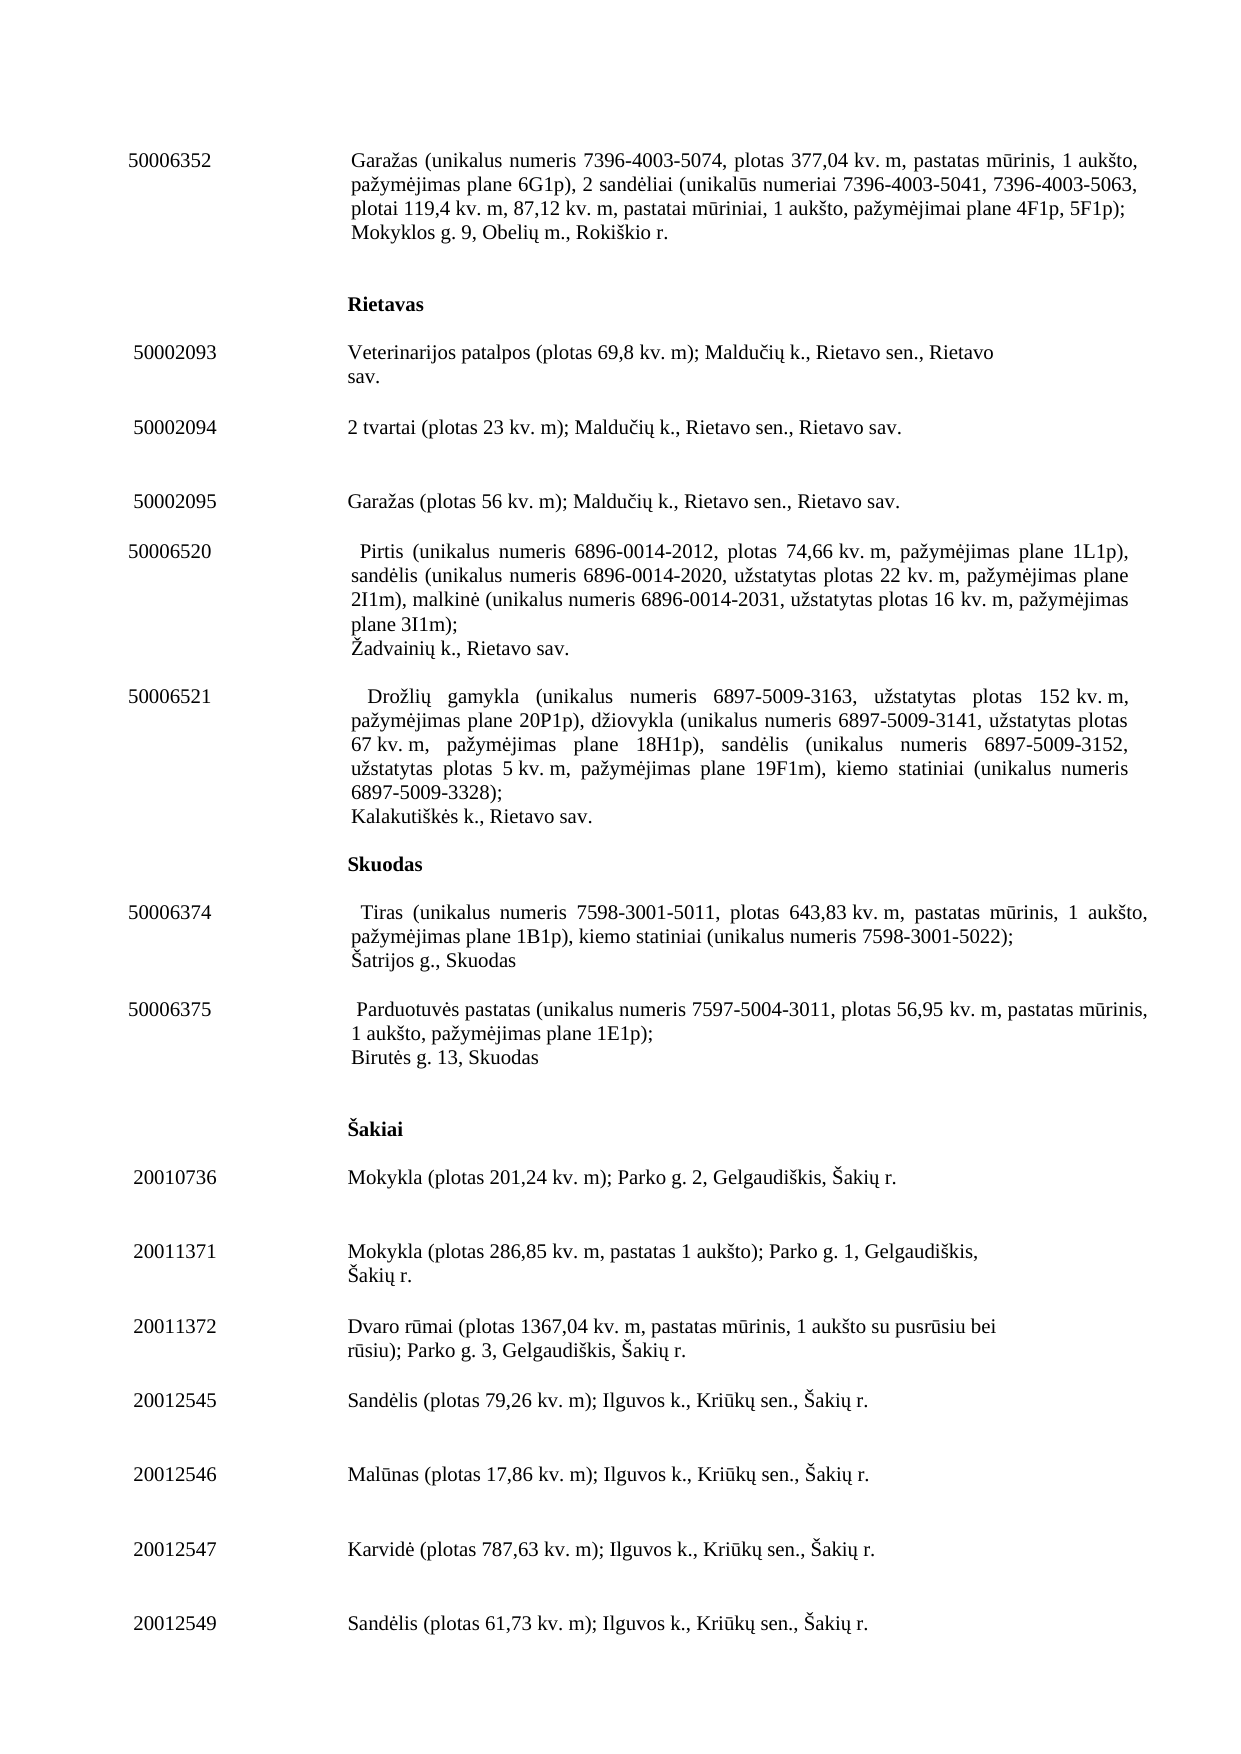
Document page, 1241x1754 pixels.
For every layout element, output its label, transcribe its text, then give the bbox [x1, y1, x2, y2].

table_cell [1092, 489, 1097, 539]
table_cell [1149, 1463, 1159, 1513]
table_cell [1097, 1239, 1140, 1289]
table_cell [1149, 316, 1159, 340]
table_cell [117, 1117, 336, 1141]
table_cell [101, 1513, 117, 1537]
table_cell [1159, 900, 1190, 996]
table_cell [1149, 1438, 1159, 1462]
table_cell [1149, 340, 1159, 391]
table_cell [1190, 1587, 1211, 1611]
table_cell [1149, 465, 1159, 489]
table_cell [117, 1093, 1149, 1117]
table_cell [1149, 268, 1159, 292]
table_cell Veterinarijos patalpos (plotas 69,8 kv. m); Maldučių k., Rietavo sen., Rietavo sav. [336, 340, 1022, 391]
table_cell [1092, 1611, 1097, 1661]
table_cell [117, 1290, 1149, 1314]
table_cell 50002093 [117, 340, 336, 391]
table_cell [101, 1611, 117, 1661]
table_cell [1149, 1239, 1159, 1289]
table_cell [1190, 465, 1211, 489]
table_cell [1067, 1537, 1092, 1587]
table_cell [1092, 1537, 1097, 1587]
table_cell [101, 292, 117, 316]
table_cell [101, 1117, 117, 1141]
table_cell 50006521 [117, 684, 336, 852]
table_cell [1159, 1463, 1190, 1513]
table_cell Parduotuvės pastatas (unikalus numeris 7597-5004-3011, plotas 56,95 kv. m, pastatas mūrinis, 1 aukšto, pažymėjimas plane 1E1p); Birutės g. 13, Skuodas [336, 996, 1159, 1093]
table_cell [1190, 316, 1211, 340]
table_cell [1159, 1611, 1190, 1661]
table_cell [1149, 1314, 1159, 1364]
table_cell [1022, 1537, 1067, 1587]
table_cell [1190, 1438, 1211, 1462]
table_cell [1159, 1513, 1190, 1537]
table_cell [1190, 1239, 1211, 1289]
table_cell [1190, 340, 1211, 391]
table_cell [1092, 1463, 1097, 1513]
table_cell [117, 465, 1149, 489]
table_cell [1190, 1215, 1211, 1239]
table_cell [1159, 1141, 1190, 1165]
table_cell [1159, 148, 1190, 268]
table_cell [1190, 148, 1211, 268]
table_cell 20012547 [117, 1537, 336, 1587]
table_cell [1159, 876, 1190, 900]
table_cell [1097, 489, 1140, 539]
table_cell [1097, 1314, 1140, 1364]
table_cell [1149, 1513, 1159, 1537]
table_cell [1097, 1463, 1140, 1513]
table_cell [1097, 1388, 1140, 1438]
table_cell [101, 489, 117, 539]
table_cell [101, 852, 117, 876]
table_cell [1149, 1117, 1159, 1141]
table_cell [1067, 1463, 1092, 1513]
table_cell [1067, 415, 1092, 465]
table_cell [1159, 1314, 1190, 1364]
table_cell Drožlių gamykla (unikalus numeris 6897-5009-3163, užstatytas plotas 152 kv. m, pažymėjimas plane 20P1p), džiovykla (unikalus numeris 6897-5009-3141, užstatytas plotas 67 kv. m, pažymėjimas plane 18H1p), sandėlis (unikalus numeris 6897-5009-3152, užstatytas plotas 5 kv. m, pažymėjimas plane 19F1m), kiemo statiniai (unikalus numeris 6897-5009-3328); Kalakutiškės k., Rietavo sav. [336, 684, 1140, 852]
table_cell [1092, 1239, 1097, 1289]
table_cell [1159, 684, 1190, 852]
table_cell [1159, 852, 1190, 876]
table_cell [101, 1165, 117, 1215]
table_cell [1149, 1093, 1159, 1117]
table_cell [1159, 1117, 1190, 1141]
table_cell [1159, 268, 1190, 292]
table_cell [101, 415, 117, 465]
table_cell 50006374 [117, 900, 336, 996]
table_cell [1092, 415, 1097, 465]
table_cell [1092, 1314, 1097, 1364]
table_cell [1140, 1314, 1149, 1364]
table_cell [1149, 1165, 1159, 1215]
table_cell [101, 1364, 117, 1388]
table_cell [1067, 1611, 1092, 1661]
table_cell [1159, 1215, 1190, 1239]
table_cell [336, 268, 1149, 292]
table_cell [1022, 1463, 1067, 1513]
table_cell [1159, 292, 1190, 316]
table_cell [1159, 1165, 1190, 1215]
table_cell [117, 1141, 1149, 1165]
table_cell [1092, 340, 1097, 391]
table_cell Tiras (unikalus numeris 7598-3001-5011, plotas 643,83 kv. m, pastatas mūrinis, 1 aukšto, pažymėjimas plane 1B1p), kiemo statiniai (unikalus numeris 7598-3001-5022); Šatrijos g., Skuodas [336, 900, 1159, 996]
table_cell 50006375 [117, 996, 336, 1093]
table_cell 20011371 [117, 1239, 336, 1289]
table_cell [1159, 1388, 1190, 1438]
table_cell [1140, 539, 1149, 684]
table_cell [1022, 1239, 1067, 1289]
table_cell [1190, 1165, 1211, 1215]
table_cell [1140, 340, 1149, 391]
table_cell [117, 316, 1149, 340]
table_cell [1190, 268, 1211, 292]
table_cell [1140, 1463, 1149, 1513]
table_cell [1022, 340, 1067, 391]
table_cell [1190, 292, 1211, 316]
table_cell [1140, 1537, 1149, 1587]
table_cell [1190, 415, 1211, 465]
table_cell [1149, 1388, 1159, 1438]
table_cell [1190, 684, 1211, 852]
table_cell [1159, 489, 1190, 539]
table_cell Garažas (unikalus numeris 7396-4003-5074, plotas 377,04 kv. m, pastatas mūrinis, 1 aukšto, pažymėjimas plane 6G1p), 2 sandėliai (unikalūs numeriai 7396-4003-5041, 7396-4003-5063, plotai 119,4 kv. m, 87,12 kv. m, pastatai mūriniai, 1 aukšto, pažymėjimai plane 4F1p, 5F1p); Mokyklos g. 9, Obelių m., Rokiškio r. [336, 148, 1149, 268]
table_cell [101, 340, 117, 391]
table_cell Šakiai [336, 1117, 1149, 1141]
table_cell 50002094 [117, 415, 336, 465]
table_cell [101, 1314, 117, 1364]
table_cell [1140, 1388, 1149, 1438]
table_cell [1149, 391, 1159, 414]
table_cell [101, 1141, 117, 1165]
table_cell [117, 1513, 1149, 1537]
table_cell [1159, 340, 1190, 391]
table_cell [101, 1215, 117, 1239]
table_cell [101, 148, 117, 268]
table_cell [1067, 489, 1092, 539]
table_cell [101, 1290, 117, 1314]
table_cell [1067, 1388, 1092, 1438]
table_cell [1022, 1611, 1067, 1661]
table_cell [101, 539, 117, 684]
table_cell Skuodas [336, 852, 1149, 876]
table_cell [1159, 1093, 1190, 1117]
table_cell [1190, 1093, 1211, 1117]
table_cell [1149, 1537, 1159, 1587]
table_cell [101, 1093, 117, 1117]
table_cell Sandėlis (plotas 61,73 kv. m); Ilguvos k., Kriūkų sen., Šakių r. [336, 1611, 1022, 1661]
table_cell [101, 1388, 117, 1438]
table_cell [1149, 684, 1159, 852]
table_cell [1149, 1290, 1159, 1314]
table_cell [1190, 996, 1211, 1093]
table_cell 50006352 [117, 148, 336, 268]
table_cell 20012549 [117, 1611, 336, 1661]
table_cell [1067, 1239, 1092, 1289]
table_cell Pirtis (unikalus numeris 6896-0014-2012, plotas 74,66 kv. m, pažymėjimas plane 1L1p), sandėlis (unikalus numeris 6896-0014-2020, užstatytas plotas 22 kv. m, pažymėjimas plane 2I1m), malkinė (unikalus numeris 6896-0014-2031, užstatytas plotas 16 kv. m, pažymėjimas plane 3I1m); Žadvainių k., Rietavo sav. [336, 539, 1140, 684]
table_cell [1190, 1463, 1211, 1513]
table_cell [1140, 1239, 1149, 1289]
table_cell Rietavas [336, 292, 1149, 316]
table_cell [1149, 852, 1159, 876]
table_cell [101, 1587, 117, 1611]
table_cell Malūnas (plotas 17,86 kv. m); Ilguvos k., Kriūkų sen., Šakių r. [336, 1463, 1022, 1513]
table_cell [1097, 415, 1140, 465]
table_cell [1190, 1314, 1211, 1364]
table_cell [1190, 900, 1211, 996]
table_cell [117, 1215, 1149, 1239]
table_cell [1140, 1611, 1149, 1661]
table_cell 20012545 [117, 1388, 336, 1438]
table_cell [1149, 1215, 1159, 1239]
table_cell [101, 684, 117, 852]
table_cell [1067, 1314, 1092, 1364]
table_cell [1097, 1537, 1140, 1587]
table_cell [1140, 684, 1149, 852]
table_cell [1159, 996, 1190, 1093]
table_cell 50006520 [117, 539, 336, 684]
table_cell [1097, 1165, 1140, 1215]
table_cell [101, 900, 117, 996]
table_cell [1190, 1537, 1211, 1587]
table_cell [1097, 340, 1140, 391]
table_cell [117, 852, 336, 876]
table_cell [1149, 1587, 1159, 1611]
table_cell [101, 465, 117, 489]
table_cell [1149, 292, 1159, 316]
table_cell [1159, 1290, 1190, 1314]
table_cell [1140, 415, 1149, 465]
table_cell [1159, 1587, 1190, 1611]
table_cell [1092, 1388, 1097, 1438]
table_cell [1190, 1611, 1211, 1661]
table_cell [1159, 415, 1190, 465]
table_cell [1149, 415, 1159, 465]
table_cell [1159, 539, 1190, 684]
table_cell [1190, 391, 1211, 414]
table_cell [117, 391, 1149, 414]
table_cell 50002095 [117, 489, 336, 539]
table_cell [101, 996, 117, 1093]
table_cell [1149, 1611, 1159, 1661]
table_cell [117, 876, 1149, 900]
table_cell [1097, 1611, 1140, 1661]
table_cell [1140, 489, 1149, 539]
table_cell [101, 1463, 117, 1513]
table_cell [1190, 876, 1211, 900]
table_cell [1159, 391, 1190, 414]
table_cell [1159, 1438, 1190, 1462]
table_cell [1149, 148, 1159, 268]
table_cell 20010736 [117, 1165, 336, 1215]
table_cell [101, 876, 117, 900]
table_cell [1067, 340, 1092, 391]
table_cell Mokykla (plotas 201,24 kv. m); Parko g. 2, Gelgaudiškis, Šakių r. [336, 1165, 1022, 1215]
table_cell [1022, 489, 1067, 539]
table_cell [1190, 1388, 1211, 1438]
table_cell [1159, 465, 1190, 489]
table_cell [1149, 1141, 1159, 1165]
table_cell [117, 1438, 1149, 1462]
table_cell [1190, 1117, 1211, 1141]
table_cell [101, 316, 117, 340]
table_cell [117, 292, 336, 316]
table_cell [1022, 415, 1067, 465]
table_cell [101, 1438, 117, 1462]
table_cell Karvidė (plotas 787,63 kv. m); Ilguvos k., Kriūkų sen., Šakių r. [336, 1537, 1022, 1587]
table_cell [1022, 1314, 1067, 1364]
table_cell [1067, 1165, 1092, 1215]
table_cell [1159, 316, 1190, 340]
table_cell [1159, 1364, 1190, 1388]
table_cell Mokykla (plotas 286,85 kv. m, pastatas 1 aukšto); Parko g. 1, Gelgaudiškis, Šakių r. [336, 1239, 1022, 1289]
table_cell [101, 1537, 117, 1587]
table_cell [117, 268, 336, 292]
table_cell [1159, 1239, 1190, 1289]
table_cell Sandėlis (plotas 79,26 kv. m); Ilguvos k., Kriūkų sen., Šakių r. [336, 1388, 1022, 1438]
table_cell Garažas (plotas 56 kv. m); Maldučių k., Rietavo sen., Rietavo sav. [336, 489, 1022, 539]
table_cell [1149, 876, 1159, 900]
table_cell [1190, 1513, 1211, 1537]
table_cell [1190, 539, 1211, 684]
table_cell [1159, 1537, 1190, 1587]
table_cell [117, 1587, 1149, 1611]
table_cell [1190, 1141, 1211, 1165]
table_cell [1022, 1165, 1067, 1215]
table_cell [101, 268, 117, 292]
table_cell [1190, 489, 1211, 539]
table_cell 20011372 [117, 1314, 336, 1364]
table_cell [1190, 1290, 1211, 1314]
table_cell [101, 1239, 117, 1289]
table_cell 20012546 [117, 1463, 336, 1513]
table_cell [1092, 1165, 1097, 1215]
table_cell [1149, 489, 1159, 539]
table_cell [1149, 1364, 1159, 1388]
table_cell [1022, 1388, 1067, 1438]
table_cell 2 tvartai (plotas 23 kv. m); Maldučių k., Rietavo sen., Rietavo sav. [336, 415, 1022, 465]
table_cell [117, 1364, 1149, 1388]
table_cell [1140, 1165, 1149, 1215]
table_cell [1190, 1364, 1211, 1388]
table_cell Dvaro rūmai (plotas 1367,04 kv. m, pastatas mūrinis, 1 aukšto su pusrūsiu bei rūsiu); Parko g. 3, Gelgaudiškis, Šakių r. [336, 1314, 1022, 1364]
table_cell [1149, 539, 1159, 684]
table_cell [1190, 852, 1211, 876]
table_cell [101, 391, 117, 414]
